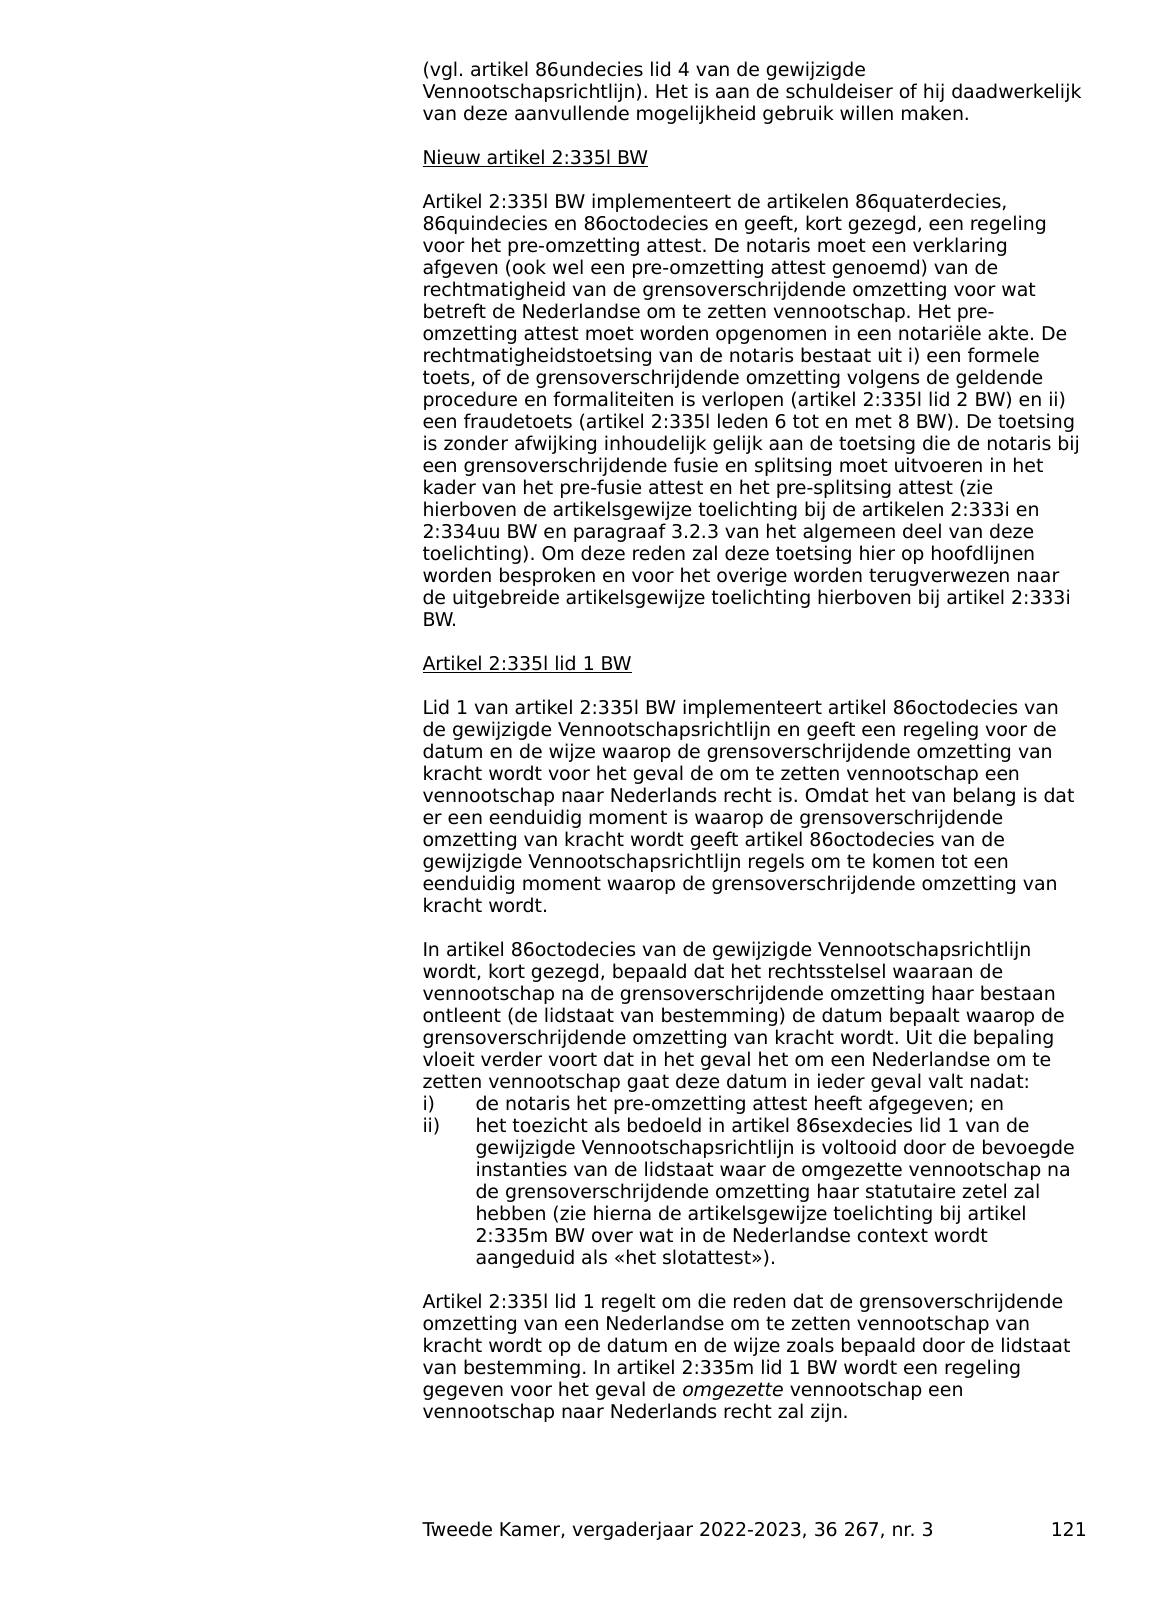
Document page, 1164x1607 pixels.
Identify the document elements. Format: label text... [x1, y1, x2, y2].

text i) de notaris het pre-omzetting attest heeft afgegeven; en [422, 1093, 1087, 1115]
subtitle Artikel 2:335l lid 1 BW [422, 653, 1087, 675]
text (vgl. artikel 86undecies lid 4 van de gewijzigde Vennootschapsrichtlijn). Het is aan de schuldeiser of hij daadwerkelijk van deze aanvullende mogelijkheid gebruik willen maken. [422, 59, 1087, 125]
text Artikel 2:335l BW implementeert de artikelen 86quaterdecies, 86quindecies en 86octodecies en geeft, kort gezegd, een regeling voor het pre-omzetting attest. De notaris moet een verklaring afgeven (ook wel een pre-omzetting attest genoemd) van de rechtmatigheid van de grensoverschrijdende omzetting voor wat betreft de Nederlandse om te zetten vennootschap. Het pre-omzetting attest moet worden opgenomen in een notariële akte. De rechtmatigheidstoetsing van de notaris bestaat uit i) een formele toets, of de grensoverschrijdende omzetting volgens de geldende procedure en formaliteiten is verlopen (artikel 2:335l lid 2 BW) en ii) een fraudetoets (artikel 2:335l leden 6 tot en met 8 BW). De toetsing is zonder afwijking inhoudelijk gelijk aan de toetsing die de notaris bij een grensoverschrijdende fusie en splitsing moet uitvoeren in het kader van het pre-fusie attest en het pre-splitsing attest (zie hierboven de artikelsgewijze toelichting bij de artikelen 2:333i en 2:334uu BW en paragraaf 3.2.3 van het algemeen deel van deze toelichting). Om deze reden zal deze toetsing hier op hoofdlijnen worden besproken en voor het overige worden terugverwezen naar de uitgebreide artikelsgewijze toelichting hierboven bij artikel 2:333i BW. [422, 191, 1087, 631]
text Lid 1 van artikel 2:335l BW implementeert artikel 86octodecies van de gewijzigde Vennootschapsrichtlijn en geeft een regeling voor de datum en de wijze waarop de grensoverschrijdende omzetting van kracht wordt voor het geval de om te zetten vennootschap een vennootschap naar Nederlands recht is. Omdat het van belang is dat er een eenduidig moment is waarop de grensoverschrijdende omzetting van kracht wordt geeft artikel 86octodecies van de gewijzigde Vennootschapsrichtlijn regels om te komen tot een eenduidig moment waarop de grensoverschrijdende omzetting van kracht wordt. [422, 697, 1087, 917]
text Artikel 2:335l lid 1 regelt om die reden dat de grensoverschrijdende omzetting van een Nederlandse om te zetten vennootschap van kracht wordt op de datum en de wijze zoals bepaald door de lidstaat van bestemming. In artikel 2:335m lid 1 BW wordt een regeling gegeven voor het geval de omgezette vennootschap een vennootschap naar Nederlands recht zal zijn. [422, 1291, 1087, 1423]
text In artikel 86octodecies van de gewijzigde Vennootschapsrichtlijn wordt, kort gezegd, bepaald dat het rechtsstelsel waaraan de vennootschap na de grensoverschrijdende omzetting haar bestaan ontleent (de lidstaat van bestemming) de datum bepaalt waarop de grensoverschrijdende omzetting van kracht wordt. Uit die bepaling vloeit verder voort dat in het geval het om een Nederlandse om te zetten vennootschap gaat deze datum in ieder geval valt nadat: [422, 939, 1087, 1093]
subtitle Nieuw artikel 2:335l BW [422, 147, 1087, 169]
text ii) het toezicht als bedoeld in artikel 86sexdecies lid 1 van de gewijzigde Vennootschapsrichtlijn is voltooid door de bevoegde instanties van de lidstaat waar de omgezette vennootschap na de grensoverschrijdende omzetting haar statutaire zetel zal hebben (zie hierna de artikelsgewijze toelichting bij artikel 2:335m BW over wat in de Nederlandse context wordt aangeduid als «het slotattest»). [422, 1115, 1087, 1269]
